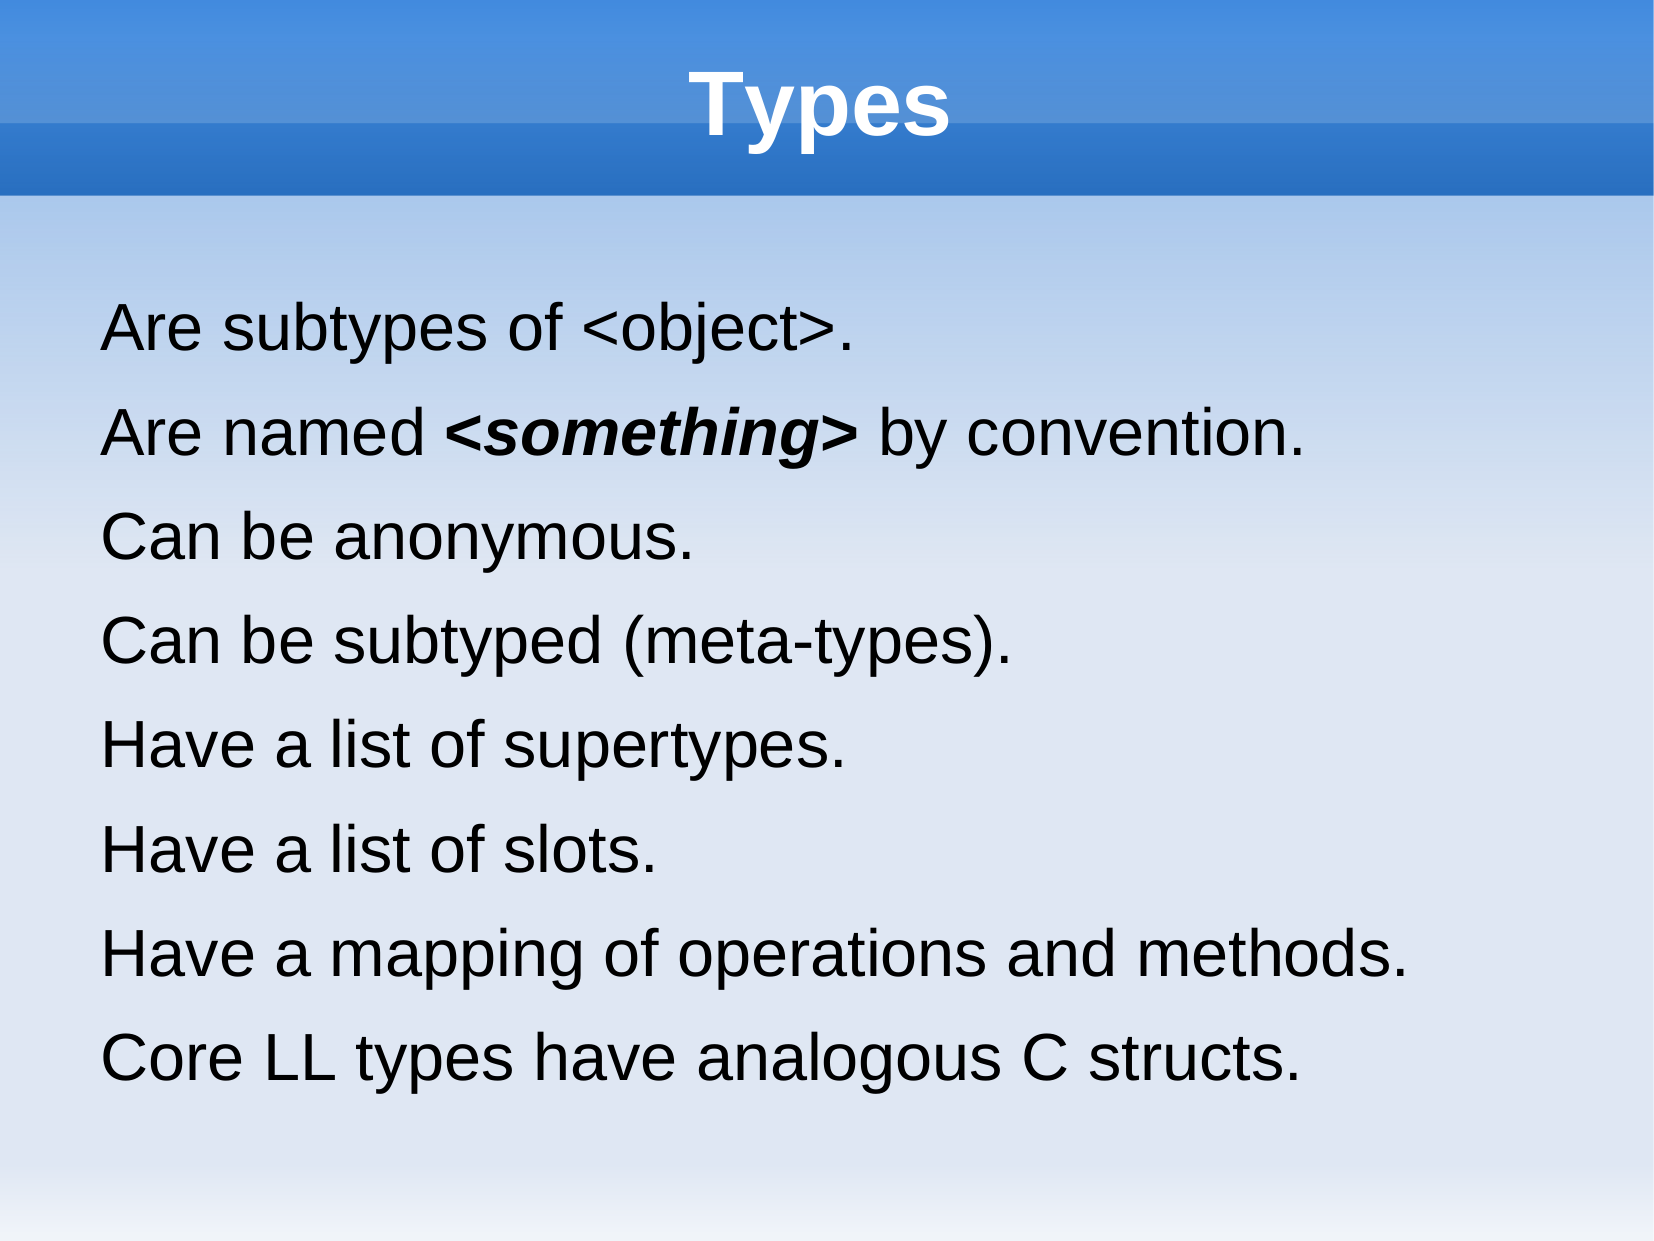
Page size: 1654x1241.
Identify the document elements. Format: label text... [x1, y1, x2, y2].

title Types [76, 7, 1565, 200]
picture [0, 0, 1654, 1241]
list Are subtypes of <object>. Are named <something> by convention. Can be anonymous. Can be subtyped (meta-types). Have a list of supertypes. Have a list of slots. Have a mapping of operations and methods. Core LL types have analogous C structs. [82, 290, 1571, 1096]
